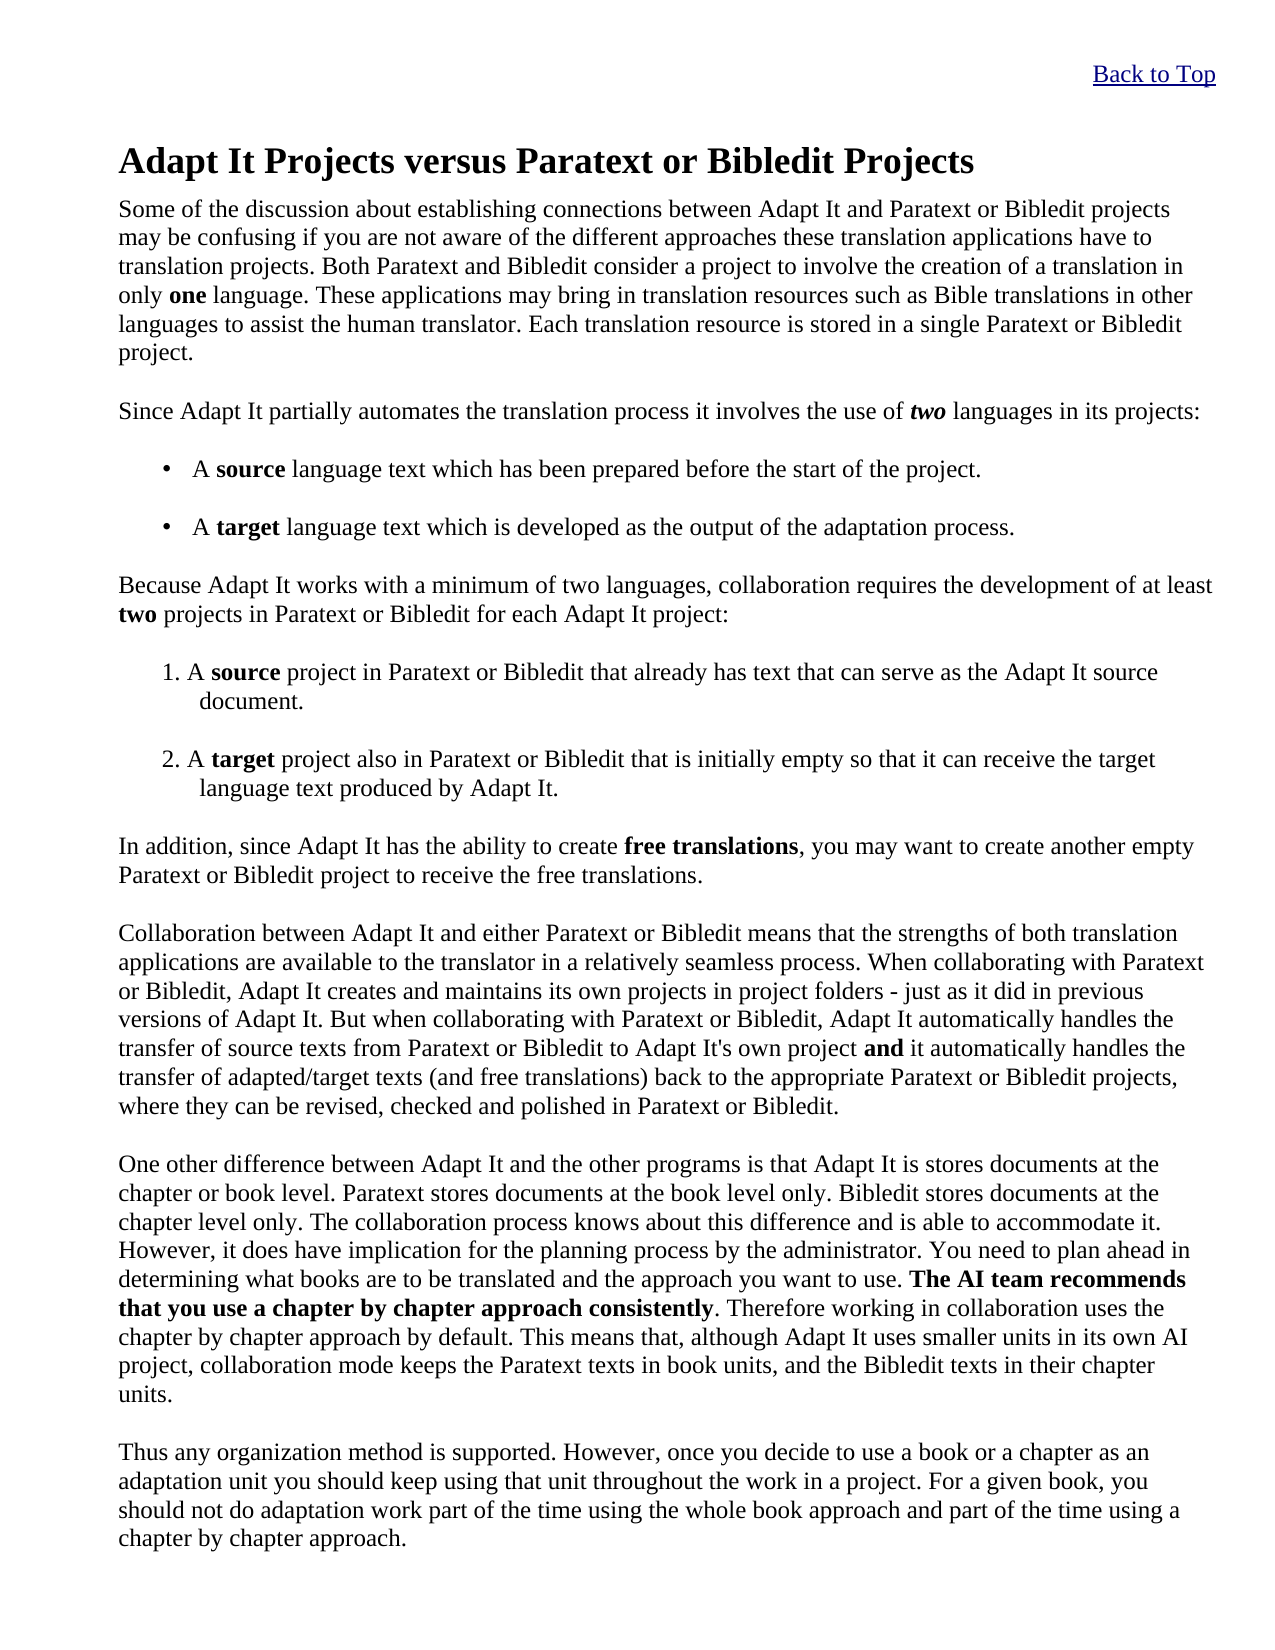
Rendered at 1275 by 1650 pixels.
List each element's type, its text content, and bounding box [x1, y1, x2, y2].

text Some of the discussion about establishing connections between Adapt It and Paratext or Bibledit projects may be confusing if you are not aware of the different approaches these translation applications have to translation projects. Both Paratext and Bibledit consider a project to involve the creation of a translation in only one language. These applications may bring in translation resources such as Bible translations in other languages to assist the human translator. Each translation resource is stored in a single Paratext or Bibledit project. [118, 194, 1216, 366]
list A source language text which has been prepared before the start of the project. [162, 454, 1216, 483]
text Thus any organization method is supported. However, once you decide to use a book or a chapter as an adaptation unit you should keep using that unit throughout the work in a project. For a given book, you should not do adaptation work part of the time using the whole book approach and part of the time using a chapter by chapter approach. [118, 1437, 1216, 1552]
text 1. A source project in Paratext or Bibledit that already has text that can serve as the Adapt It source document. [162, 657, 1216, 715]
text Collaboration between Adapt It and either Paratext or Bibledit means that the strengths of both translation applications are available to the translator in a relatively seamless process. When collaborating with Paratext or Bibledit, Adapt It creates and maintains its own projects in project folders - just as it did in previous versions of Adapt It. But when collaborating with Paratext or Bibledit, Adapt It automatically handles the transfer of source texts from Paratext or Bibledit to Adapt It's own project and it automatically handles the transfer of adapted/target texts (and free translations) back to the appropriate Paratext or Bibledit projects, where they can be revised, checked and polished in Paratext or Bibledit. [118, 918, 1216, 1119]
text 2. A target project also in Paratext or Bibledit that is initially empty so that it can receive the target language text produced by Adapt It. [162, 744, 1216, 802]
text Because Adapt It works with a minimum of two languages, collaboration requires the development of at least two projects in Paratext or Bibledit for each Adapt It project: [118, 570, 1216, 628]
text One other difference between Adapt It and the other programs is that Adapt It is stores documents at the chapter or book level. Paratext stores documents at the book level only. Bibledit stores documents at the chapter level only. The collaboration process knows about this difference and is able to accommodate it. However, it does have implication for the planning process by the administrator. You need to plan ahead in determining what books are to be translated and the approach you want to use. The AI team recommends that you use a chapter by chapter approach consistently. Therefore working in collaboration uses the chapter by chapter approach by default. This means that, although Adapt It uses smaller units in its own AI project, collaboration mode keeps the Paratext texts in book units, and the Bibledit texts in their chapter units. [118, 1149, 1216, 1408]
list A target language text which is developed as the output of the adaptation process. [162, 512, 1216, 541]
text Since Adapt It partially automates the translation process it involves the use of two languages in its projects: [118, 396, 1216, 424]
subtitle Adapt It Projects versus Paratext or Bibledit Projects [118, 138, 1216, 181]
text Back to Top [118, 59, 1216, 88]
text In addition, since Adapt It has the ability to create free translations, you may want to create another empty Paratext or Bibledit project to receive the free translations. [118, 831, 1216, 889]
